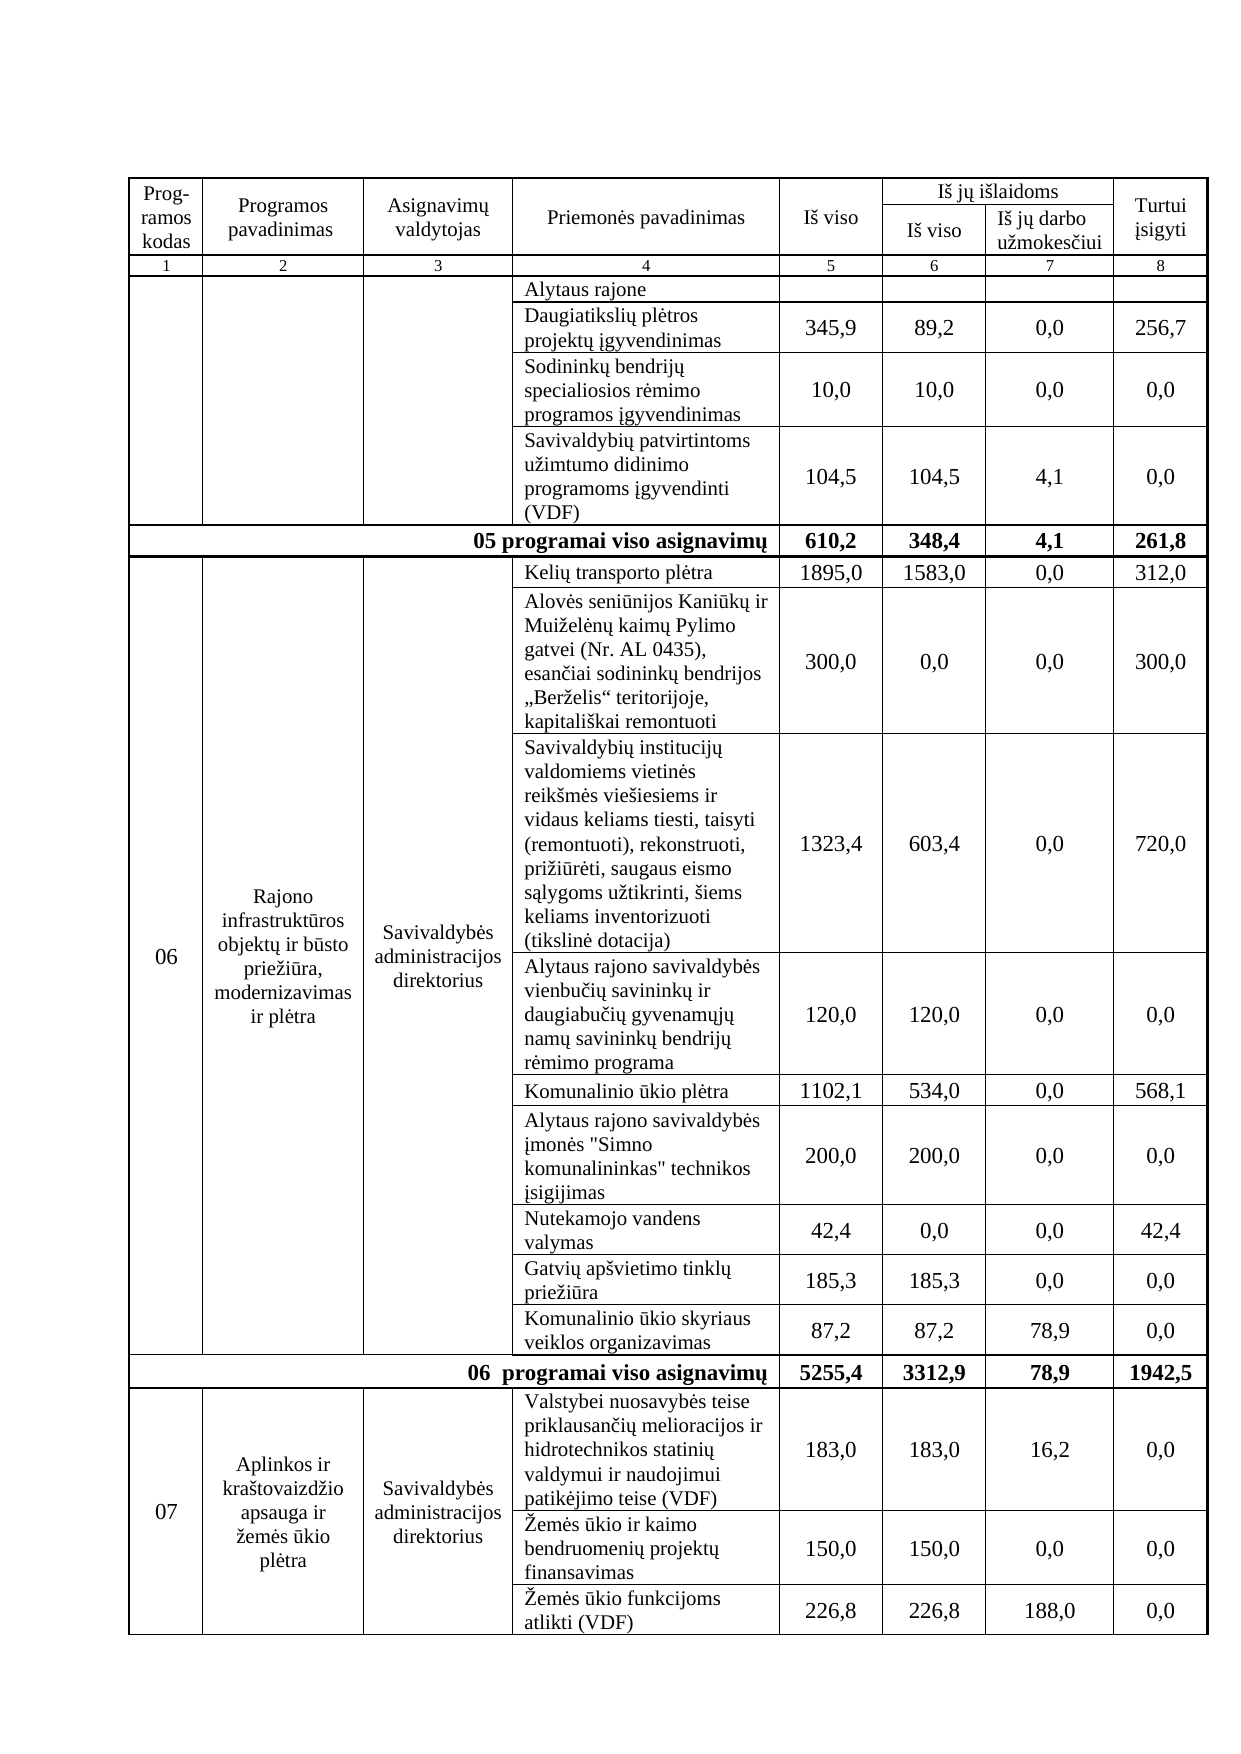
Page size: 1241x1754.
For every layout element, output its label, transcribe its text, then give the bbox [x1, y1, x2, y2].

table_header Iš jų išlaidoms [883, 179, 1113, 204]
table_cell 0,0 [1114, 953, 1206, 1074]
table_cell 226,8 [883, 1585, 985, 1634]
table_cell 0,0 [1114, 353, 1206, 426]
table_cell 300,0 [1114, 588, 1206, 733]
table_cell 10,0 [883, 353, 985, 426]
table_cell 0,0 [1114, 1511, 1206, 1584]
table_cell 534,0 [883, 1075, 985, 1105]
table_cell 0,0 [1114, 1255, 1206, 1304]
table_cell 5255,4 [780, 1356, 882, 1387]
table_cell 8 [1114, 256, 1206, 275]
table_header Prog-ramos kodas [130, 179, 202, 254]
table_cell Alytaus rajono savivaldybės vienbučių savininkų ir daugiabučių gyvenamųjų namų savininkų bendrijų rėmimo programa [513, 953, 779, 1074]
table_cell 42,4 [780, 1205, 882, 1254]
table_cell 3312,9 [883, 1356, 985, 1387]
table_cell Aplinkos ir kraštovaizdžio apsauga ir žemės ūkio plėtra [203, 1389, 363, 1634]
table_cell 200,0 [883, 1106, 985, 1204]
table_cell 0,0 [1114, 1389, 1206, 1509]
table_cell Žemės ūkio funkcijoms atlikti (VDF) [513, 1585, 779, 1634]
table_cell [986, 277, 1113, 301]
table_cell 183,0 [780, 1389, 882, 1509]
table_cell 10,0 [780, 353, 882, 426]
table_cell 42,4 [1114, 1205, 1206, 1254]
table_cell 1583,0 [883, 558, 985, 587]
table_cell 05 programai viso asignavimų [130, 526, 779, 555]
table_cell 120,0 [883, 953, 985, 1074]
table_cell 568,1 [1114, 1075, 1206, 1105]
table_cell 1323,4 [780, 734, 882, 952]
table_cell 4,1 [986, 526, 1113, 555]
table_cell 5 [780, 256, 882, 275]
table_cell 256,7 [1114, 303, 1206, 352]
table_cell Gatvių apšvietimo tinklų priežiūra [513, 1255, 779, 1304]
table_cell 200,0 [780, 1106, 882, 1204]
table_cell Žemės ūkio ir kaimo bendruomenių projektų finansavimas [513, 1511, 779, 1584]
table_cell 0,0 [986, 558, 1113, 587]
table_cell 1 [130, 256, 202, 275]
table_cell 345,9 [780, 303, 882, 352]
table_cell 0,0 [986, 734, 1113, 952]
table_cell 4 [513, 256, 779, 275]
table_cell 0,0 [986, 588, 1113, 733]
table_cell Savivaldybių institucijų valdomiems vietinės reikšmės viešiesiems ir vidaus keliams tiesti, taisyti (remontuoti), rekonstruoti, prižiūrėti, saugaus eismo sąlygoms užtikrinti, šiems keliams inventorizuoti (tikslinė dotacija) [513, 734, 779, 952]
table_header Priemonės pavadinimas [513, 179, 779, 254]
table_cell 0,0 [1114, 1305, 1206, 1354]
table_cell 1102,1 [780, 1075, 882, 1105]
table_cell [203, 277, 363, 524]
table_cell 06 programai viso asignavimų [130, 1355, 779, 1387]
table_cell 150,0 [780, 1511, 882, 1584]
table_cell 1895,0 [780, 558, 882, 587]
table_cell Savivaldybės administracijos direktorius [364, 558, 512, 1354]
table_cell [1114, 277, 1206, 301]
table_cell 0,0 [1114, 1106, 1206, 1204]
table_cell 07 [130, 1389, 202, 1634]
table_cell 89,2 [883, 303, 985, 352]
table_cell Rajono infrastruktūros objektų ir būsto priežiūra, modernizavimas ir plėtra [203, 558, 363, 1354]
table_cell 2 [203, 256, 363, 275]
table_cell Iš jų darbo užmokesčiui [986, 205, 1113, 254]
table_cell 0,0 [986, 1205, 1113, 1254]
table_cell 603,4 [883, 734, 985, 952]
table_cell 06 [130, 558, 202, 1354]
table_cell 120,0 [780, 953, 882, 1074]
table_cell 0,0 [986, 303, 1113, 352]
table_cell Alytaus rajono savivaldybės įmonės "Simno komunalininkas" technikos įsigijimas [513, 1106, 779, 1204]
table_cell 348,4 [883, 526, 985, 555]
table_cell 261,8 [1114, 526, 1206, 555]
table_cell 183,0 [883, 1389, 985, 1509]
table_cell 0,0 [1114, 427, 1206, 524]
table_cell 0,0 [986, 353, 1113, 426]
table_cell 150,0 [883, 1511, 985, 1584]
table_cell 16,2 [986, 1389, 1113, 1509]
table_cell 87,2 [780, 1305, 882, 1354]
table_cell 78,9 [986, 1305, 1113, 1354]
table_cell 188,0 [986, 1585, 1113, 1634]
table_cell 0,0 [1114, 1585, 1206, 1634]
table_cell [130, 277, 202, 524]
table_cell Nutekamojo vandens valymas [513, 1205, 779, 1254]
table_cell 6 [883, 256, 985, 275]
table_cell Komunalinio ūkio plėtra [513, 1075, 779, 1105]
table_cell 720,0 [1114, 734, 1206, 952]
table_cell 0,0 [883, 1205, 985, 1254]
table_cell 3 [364, 256, 512, 275]
table_cell [883, 277, 985, 301]
table_cell 610,2 [780, 526, 882, 555]
table_cell 104,5 [883, 427, 985, 524]
table_cell 4,1 [986, 427, 1113, 524]
table_cell 0,0 [986, 1511, 1113, 1584]
table_cell [364, 277, 512, 524]
table_cell Alytaus rajone [513, 277, 779, 301]
table_cell Daugiatikslių plėtros projektų įgyvendinimas [513, 303, 779, 352]
table_cell 0,0 [883, 588, 985, 733]
table_header Programos pavadinimas [203, 179, 363, 254]
table_cell 1942,5 [1114, 1356, 1206, 1387]
table_cell Valstybei nuosavybės teise priklausančių melioracijos ir hidrotechnikos statinių valdymui ir naudojimui patikėjimo teise (VDF) [513, 1389, 779, 1509]
table_cell 185,3 [883, 1255, 985, 1304]
table_cell 0,0 [986, 953, 1113, 1074]
table_cell Komunalinio ūkio skyriaus veiklos organizavimas [513, 1305, 779, 1354]
table_cell 78,9 [986, 1356, 1113, 1387]
table_cell [780, 277, 882, 301]
table_cell 312,0 [1114, 558, 1206, 587]
table_cell Kelių transporto plėtra [513, 558, 779, 587]
table_cell 300,0 [780, 588, 882, 733]
table_cell Sodininkų bendrijų specialiosios rėmimo programos įgyvendinimas [513, 353, 779, 426]
table_header Turtui įsigyti [1114, 179, 1206, 254]
table_cell 0,0 [986, 1255, 1113, 1304]
table_cell Savivaldybių patvirtintoms užimtumo didinimo programoms įgyvendinti (VDF) [513, 427, 779, 524]
table_cell 185,3 [780, 1255, 882, 1304]
table_cell 104,5 [780, 427, 882, 524]
table_cell 226,8 [780, 1585, 882, 1634]
table_cell 0,0 [986, 1075, 1113, 1105]
table_cell 0,0 [986, 1106, 1113, 1204]
table_header Iš viso [780, 179, 882, 254]
table_cell 7 [986, 256, 1113, 275]
table_cell Alovės seniūnijos Kaniūkų ir Muiželėnų kaimų Pylimo gatvei (Nr. AL 0435), esančiai sodininkų bendrijos „Berželis“ teritorijoje, kapitališkai remontuoti [513, 588, 779, 733]
table_cell 87,2 [883, 1305, 985, 1354]
table_cell Savivaldybės administracijos direktorius [364, 1389, 512, 1634]
table_cell Iš viso [883, 205, 985, 254]
table_header Asignavimų valdytojas [364, 179, 512, 254]
